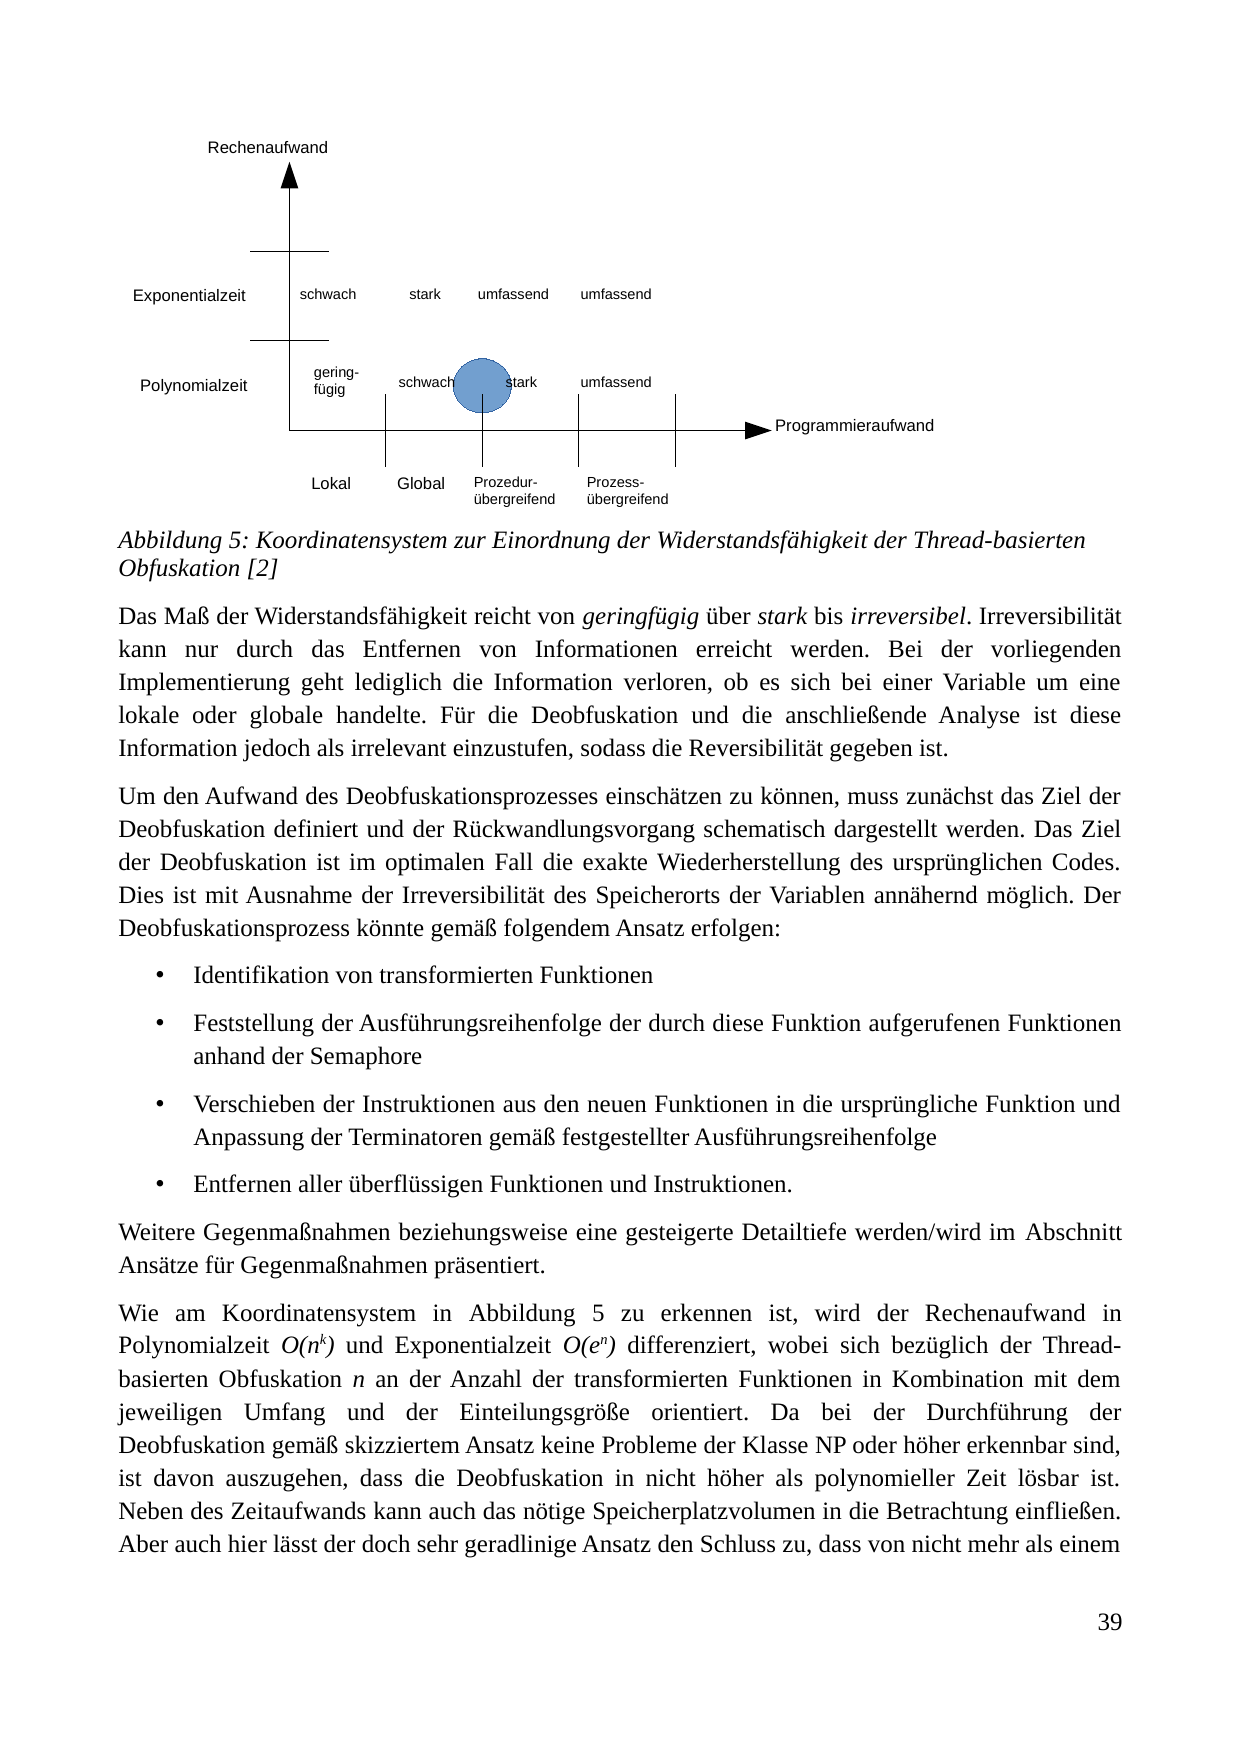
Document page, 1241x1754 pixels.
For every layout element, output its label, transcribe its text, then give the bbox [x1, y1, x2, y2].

text Wie am Koordinatensystem in Abbildung 5 zu erkennen ist, wird der Rechenaufwand in Polynomialzeit O(nk) und Exponentialzeit O(en) differenziert, wobei sich bezüglich der Thread-basierten Obfuskation n an der Anzahl der transformierten Funktionen in Kombination mit dem jeweiligen Umfang und der Einteilungsgröße orientiert. Da bei der Durchführung der Deobfuskation gemäß skizziertem Ansatz keine Probleme der Klasse NP oder höher erkennbar sind, ist davon auszugehen, dass die Deobfuskation in nicht höher als polynomieller Zeit lösbar ist. Neben des Zeitaufwands kann auch das nötige Speicherplatzvolumen in die Betrachtung einfließen. Aber auch hier lässt der doch sehr geradlinige Ansatz den Schluss zu, dass von nicht mehr als einem [118, 1298, 1122, 1557]
text Das Maß der Widerstandsfähigkeit reicht von geringfügig über stark bis irreversibel. Irreversibilität kann nur durch das Entfernen von Informationen erreicht werden. Bei der vorliegenden Implementierung geht lediglich die Information verloren, ob es sich bei einer Variable um eine lokale oder globale handelte. Für die Deobfuskation und die anschließende Analyse ist diese Information jedoch als irrelevant einzustufen, sodass die Reversibilität gegeben ist. [118, 601, 1122, 762]
text Abbildung 5: Koordinatensystem zur Einordnung der Widerstandsfähigkeit der Thread-basierten Obfuskation [2] [118, 131, 1122, 582]
list Verschieben der Instruktionen aus den neuen Funktionen in die ursprüngliche Funktion und Anpassung der Terminatoren gemäß festgestellter Ausführungsreihenfolge [156, 1089, 1122, 1151]
list Feststellung der Ausführungsreihenfolge der durch diese Funktion aufgerufenen Funktionen anhand der Semaphore [156, 1008, 1122, 1070]
text Weitere Gegenmaßnahmen beziehungsweise eine gesteigerte Detailtiefe werden/wird im Abschnitt Ansätze für Gegenmaßnahmen präsentiert. [118, 1217, 1122, 1279]
list Identifikation von transformierten Funktionen [156, 961, 1122, 989]
text Um den Aufwand des Deobfuskationsprozesses einschätzen zu können, muss zunächst das Ziel der Deobfuskation definiert und der Rückwandlungsvorgang schematisch dargestellt werden. Das Ziel der Deobfuskation ist im optimalen Fall die exakte Wiederherstellung des ursprünglichen Codes. Dies ist mit Ausnahme der Irreversibilität des Speicherorts der Variablen annähernd möglich. Der Deobfuskationsprozess könnte gemäß folgendem Ansatz erfolgen: [118, 781, 1122, 942]
list Entfernen aller überflüssigen Funktionen und Instruktionen. [156, 1169, 1122, 1198]
